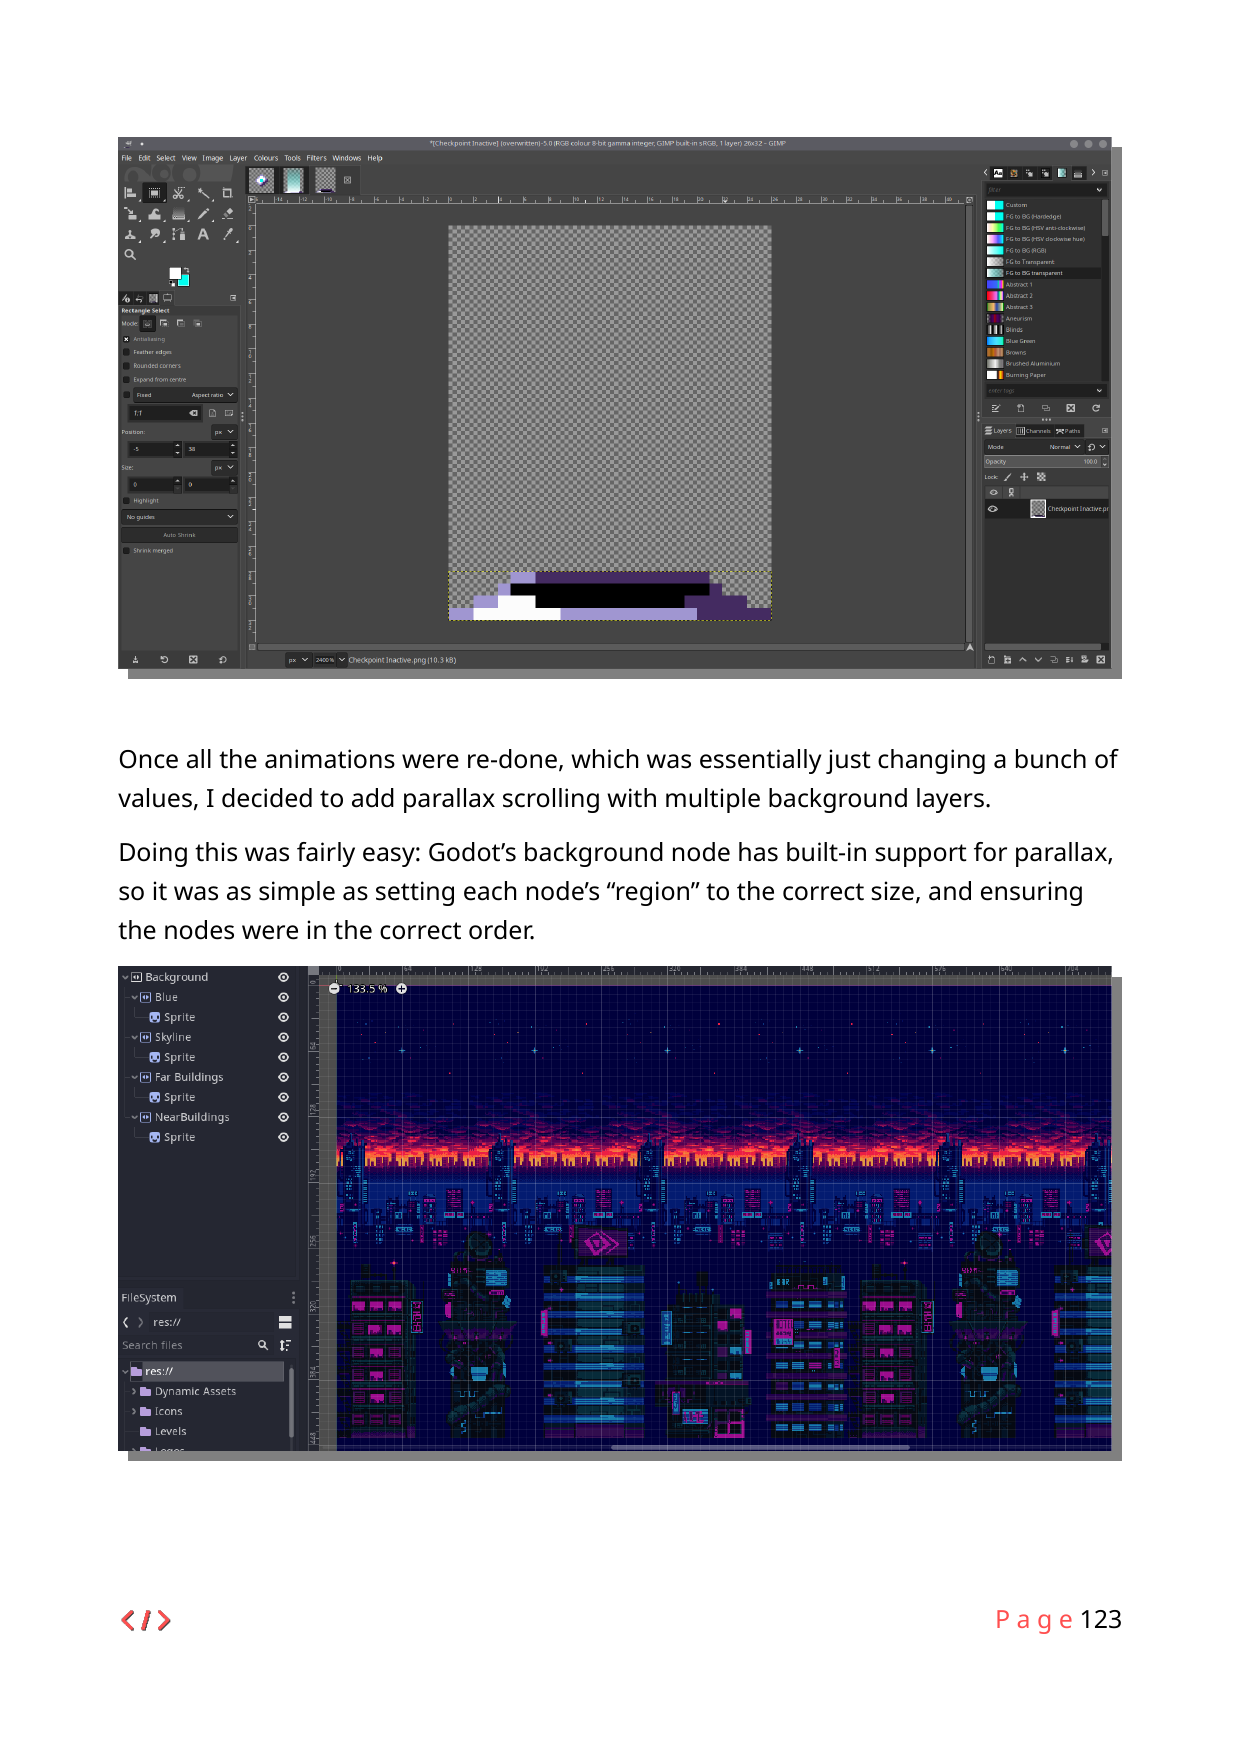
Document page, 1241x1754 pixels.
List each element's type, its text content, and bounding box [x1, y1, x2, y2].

picture [118, 137, 1112, 669]
text [118, 118, 1122, 147]
picture [116, 1591, 175, 1649]
text Doing this was fairly easy: Godot’s background node has built-in support for parallax, so it was as simple as setting each node’s “region” to the correct size, and ensuring the nodes were in the correct order. [118, 835, 1122, 947]
text Once all the animations were re-done, which was essentially just changing a bunch of values, I decided to add parallax scrolling with multiple background layers. [118, 669, 1122, 815]
picture [118, 966, 1112, 1451]
